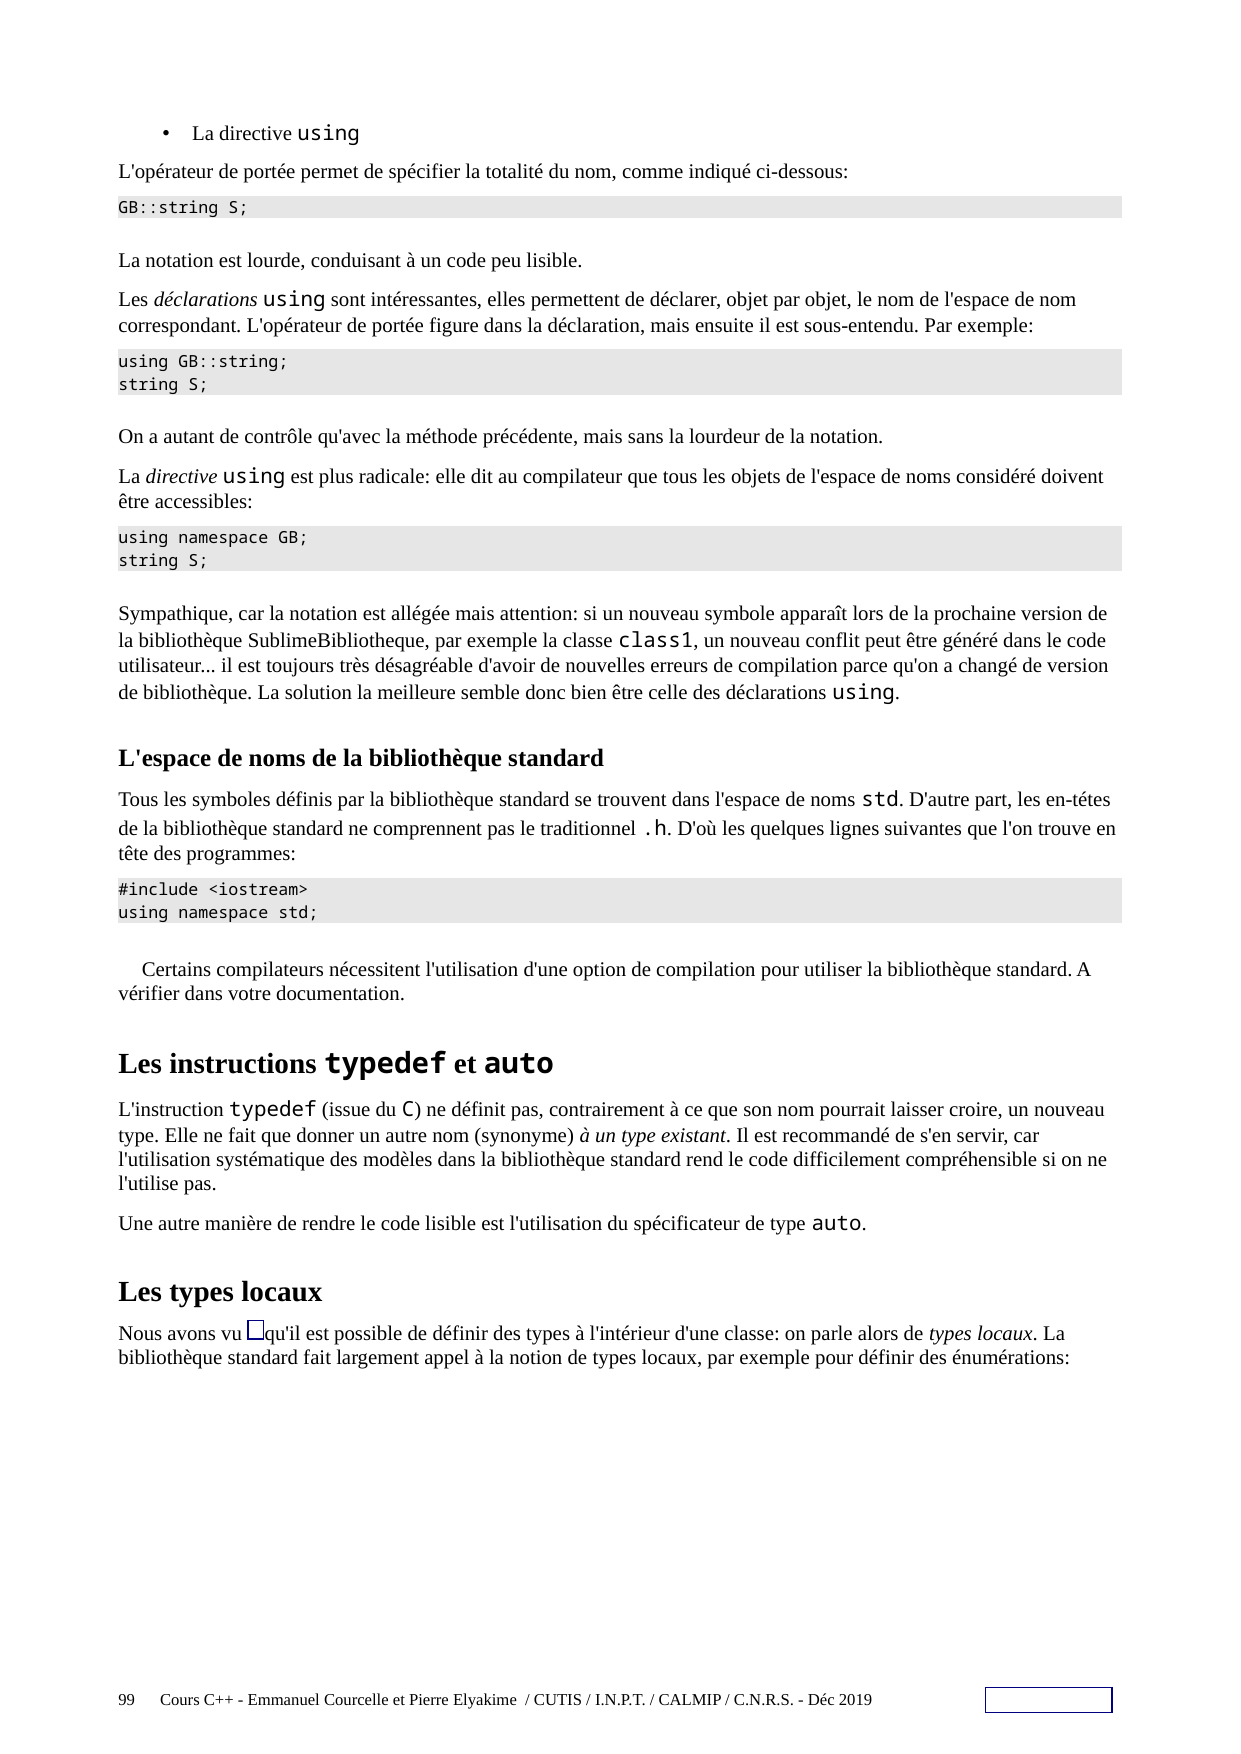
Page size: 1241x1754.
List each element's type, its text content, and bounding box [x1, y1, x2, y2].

text Nous avons vu qu'il est possible de définir des types à l'intérieur d'une classe: on parle alors de types locaux. La bibliothèque standard fait largement appel à la notion de types locaux, par exemple pour définir des énumérations: [118, 1320, 1122, 1369]
text using namespace GB; [118, 526, 1122, 548]
text La notation est lourde, conduisant à un code peu lisible. [118, 248, 1122, 272]
subtitle Les types locaux [118, 1274, 1122, 1307]
text GB::string S; [118, 196, 1122, 218]
text Certains compilateurs nécessitent l'utilisation d'une option de compilation pour utiliser la bibliothèque standard. A vérifier dans votre documentation. [118, 953, 1122, 1005]
text #include <iostream> [118, 878, 1122, 901]
subtitle Les instructions typedef et auto [118, 1042, 1122, 1082]
text La directive using est plus radicale: elle dit au compilateur que tous les objets de l'espace de noms considéré doivent être accessibles: [118, 461, 1122, 513]
text L'instruction typedef (issue du C) ne définit pas, contrairement à ce que son nom pourrait laisser croire, un nouveau type. Elle ne fait que donner un autre nom (synonyme) à un type existant. Il est recommandé de s'en servir, car l'utilisation systématique des modèles dans la bibliothèque standard rend le code difficilement compréhensible si on ne l'utilise pas. [118, 1094, 1122, 1195]
text using GB::string; [118, 349, 1122, 372]
text using namespace std; [118, 901, 1122, 923]
text On a autant de contrôle qu'avec la méthode précédente, mais sans la lourdeur de la notation. [118, 424, 1122, 448]
subtitle L'espace de noms de la bibliothèque standard [118, 743, 1122, 772]
list La directive using [162, 118, 1122, 147]
text L'opérateur de portée permet de spécifier la totalité du nom, comme indiqué ci-dessous: [118, 159, 1122, 183]
text Tous les symboles définis par la bibliothèque standard se trouvent dans l'espace de noms std. D'autre part, les en-tétes de la bibliothèque standard ne comprennent pas le traditionnel .h. D'où les quelques lignes suivantes que l'on trouve en tête des programmes: [118, 784, 1122, 865]
text string S; [118, 372, 1122, 395]
text string S; [118, 548, 1122, 571]
text Une autre manière de rendre le code lisible est l'utilisation du spécificateur de type auto. [118, 1208, 1122, 1236]
text Sympathique, car la notation est allégée mais attention: si un nouveau symbole apparaît lors de la prochaine version de la bibliothèque SublimeBibliotheque, par exemple la classe class1, un nouveau conflit peut être généré dans le code utilisateur... il est toujours très désagréable d'avoir de nouvelles erreurs de compilation parce qu'on a changé de version de bibliothèque. La solution la meilleure semble donc bien être celle des déclarations using. [118, 601, 1122, 706]
text Les déclarations using sont intéressantes, elles permettent de déclarer, objet par objet, le nom de l'espace de nom correspondant. L'opérateur de portée figure dans la déclaration, mais ensuite il est sous-entendu. Par exemple: [118, 284, 1122, 337]
